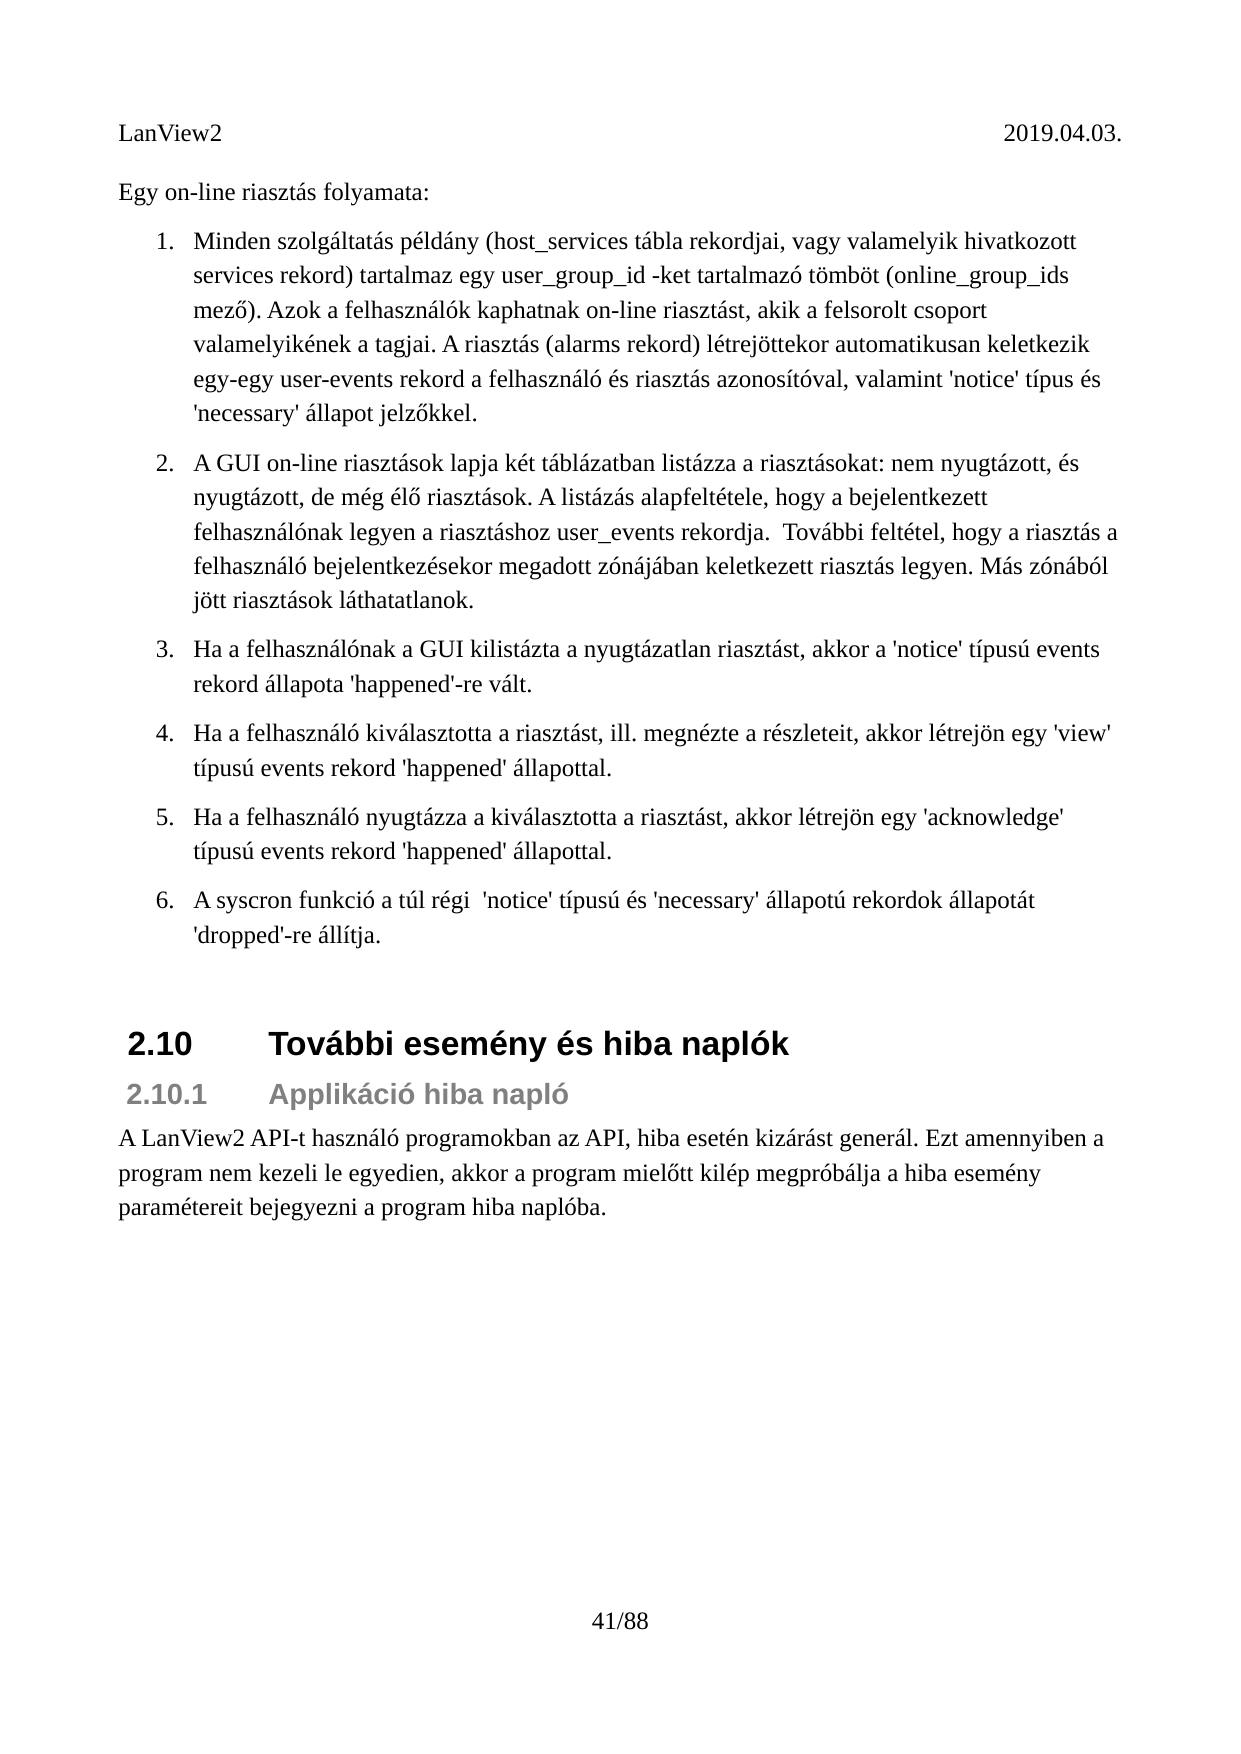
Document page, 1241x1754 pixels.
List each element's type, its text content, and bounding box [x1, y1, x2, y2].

list A syscron funkció a túl régi 'notice' típusú és 'necessary' állapotú rekordok állapotát 'dropped'-re állítja. [156, 885, 1122, 948]
subtitle További esemény és hiba naplók [118, 1024, 1122, 1063]
list Ha a felhasználónak a GUI kilistázta a nyugtázatlan riasztást, akkor a 'notice' típusú events rekord állapota 'happened'-re vált. [156, 634, 1122, 698]
list Ha a felhasználó nyugtázza a kiválasztotta a riasztást, akkor létrejön egy 'acknowledge' típusú events rekord 'happened' állapottal. [156, 802, 1122, 865]
list Ha a felhasználó kiválasztotta a riasztást, ill. megnézte a részleteit, akkor létrejön egy 'view' típusú events rekord 'happened' állapottal. [156, 718, 1122, 781]
text A LanView2 API-t használó programokban az API, hiba esetén kizárást generál. Ezt amennyiben a program nem kezeli le egyedien, akkor a program mielőtt kilép megpróbálja a hiba esemény paramétereit bejegyezni a program hiba naplóba. [118, 1123, 1122, 1221]
list A GUI on-line riasztások lapja két táblázatban listázza a riasztásokat: nem nyugtázott, és nyugtázott, de még élő riasztások. A listázás alapfeltétele, hogy a bejelentkezett felhasználónak legyen a riasztáshoz user_events rekordja. További feltétel, hogy a riasztás a felhasználó bejelentkezésekor megadott zónájában keletkezett riasztás legyen. Más zónából jött riasztások láthatatlanok. [156, 448, 1122, 614]
list Minden szolgáltatás példány (host_services tábla rekordjai, vagy valamelyik hivatkozott services rekord) tartalmaz egy user_group_id -ket tartalmazó tömböt (online_group_ids mező). Azok a felhasználók kaphatnak on-line riasztást, akik a felsorolt csoport valamelyikének a tagjai. A riasztás (alarms rekord) létrejöttekor automatikusan keletkezik egy-egy user-events rekord a felhasználó és riasztás azonosítóval, valamint 'notice' típus és 'necessary' állapot jelzőkkel. [156, 226, 1122, 427]
subtitle Applikáció hiba napló [118, 1077, 1122, 1111]
text Egy on-line riasztás folyamata: [118, 177, 1122, 206]
